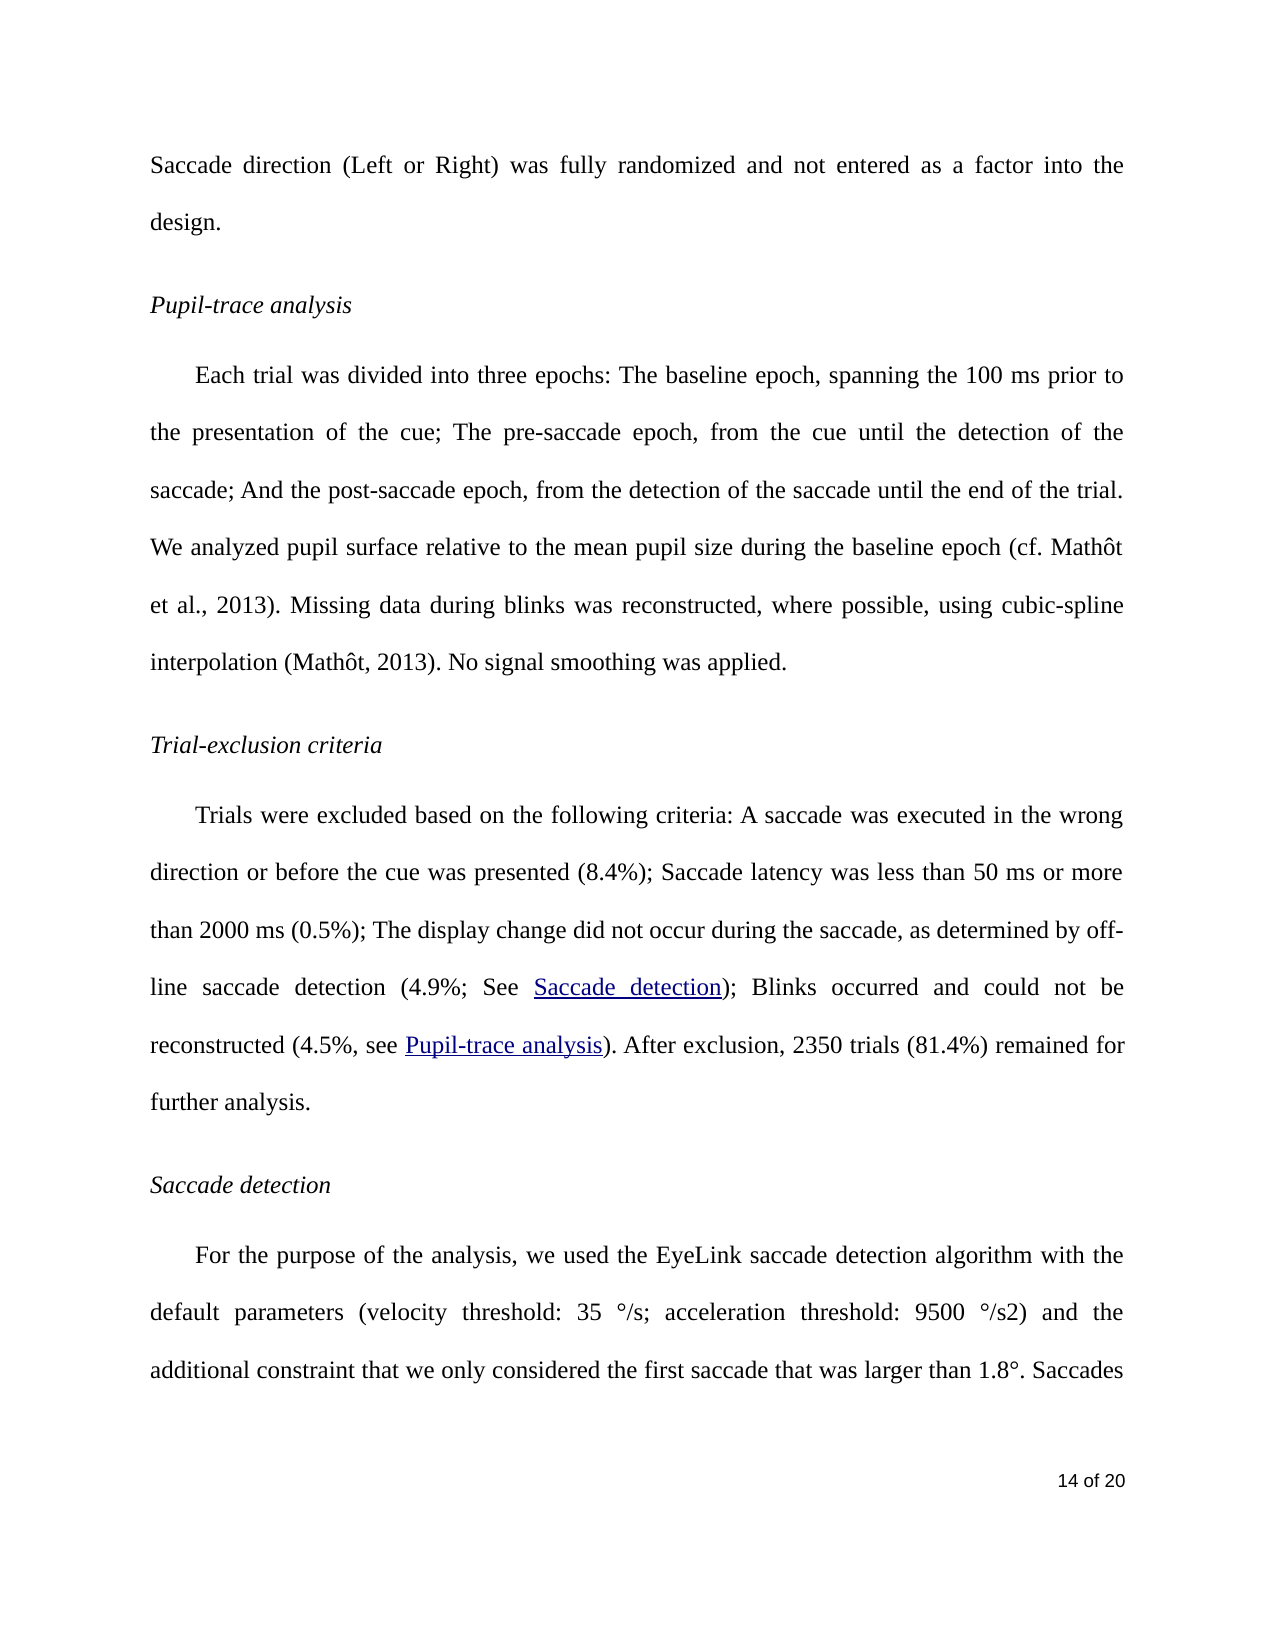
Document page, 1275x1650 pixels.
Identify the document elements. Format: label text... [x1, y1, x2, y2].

text Trials were excluded based on the following criteria: A saccade was executed in the wrong direction or before the cue was presented (8.4%); Saccade latency was less than 50 ms or more than 2000 ms (0.5%); The display change did not occur during the saccade, as determined by off-line saccade detection (4.9%; See Saccade detection); Blinks occurred and could not be reconstructed (4.5%, see Pupil-trace analysis). After exclusion, 2350 trials (81.4%) remained for further analysis. [150, 800, 1125, 1116]
subtitle Pupil-trace analysis [150, 290, 1125, 319]
text Saccade direction (Left or Right) was fully randomized and not entered as a factor into the design. [150, 150, 1125, 236]
text Each trial was divided into three epochs: The baseline epoch, spanning the 100 ms prior to the presentation of the cue; The pre-saccade epoch, from the cue until the detection of the saccade; And the post-saccade epoch, from the detection of the saccade until the end of the trial. We analyzed pupil surface relative to the mean pupil size during the baseline epoch (cf. Mathôt et al., 2013). Missing data during blinks was reconstructed, where possible, using cubic-spline interpolation (Mathôt, 2013). No signal smoothing was applied. [150, 360, 1125, 676]
subtitle Trial-exclusion criteria [150, 730, 1125, 759]
text For the purpose of the analysis, we used the EyeLink saccade detection algorithm with the default parameters (velocity threshold: 35 °/s; acceleration threshold: 9500 °/s2) and the additional constraint that we only considered the first saccade that was larger than 1.8°. Saccades [150, 1240, 1125, 1384]
subtitle Saccade detection [150, 1170, 1125, 1199]
